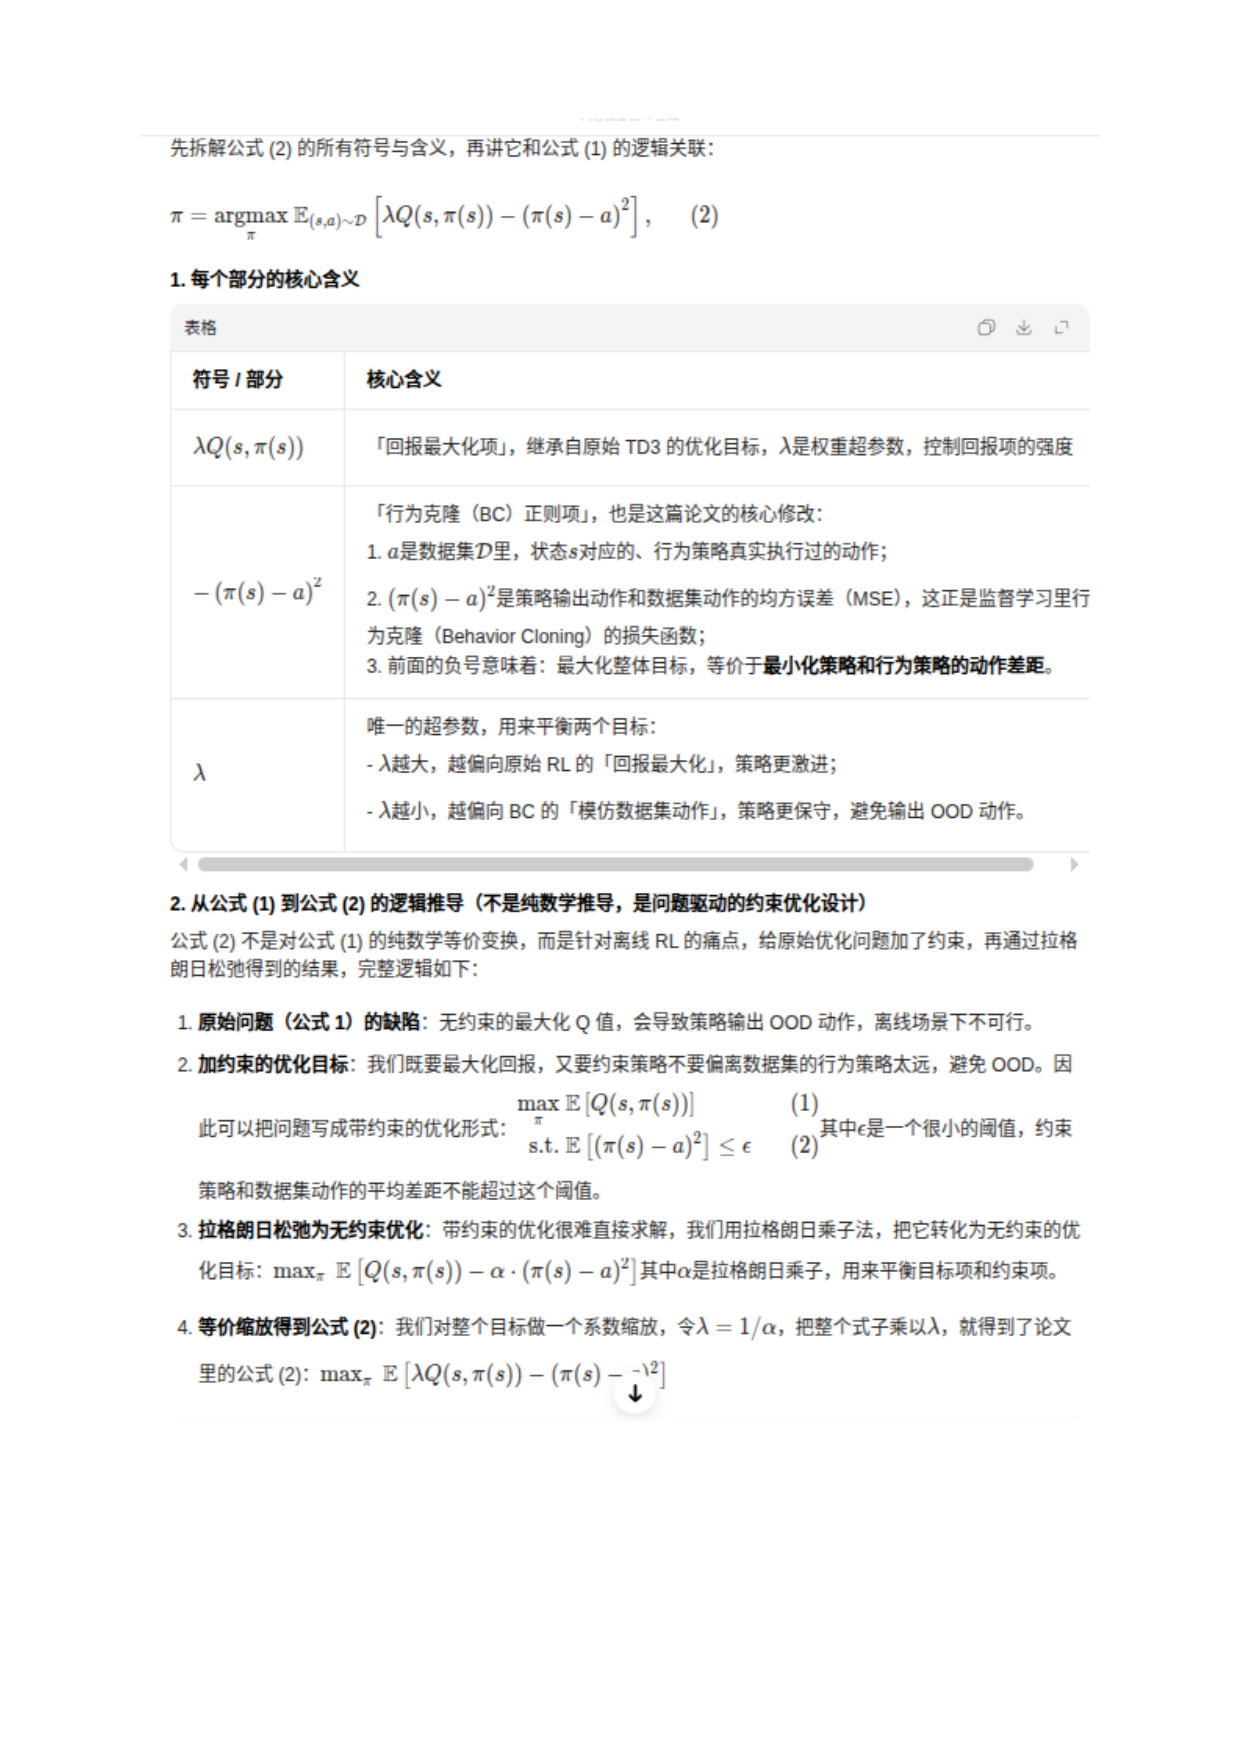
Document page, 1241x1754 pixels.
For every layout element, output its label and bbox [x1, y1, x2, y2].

picture [139, 118, 1101, 1422]
